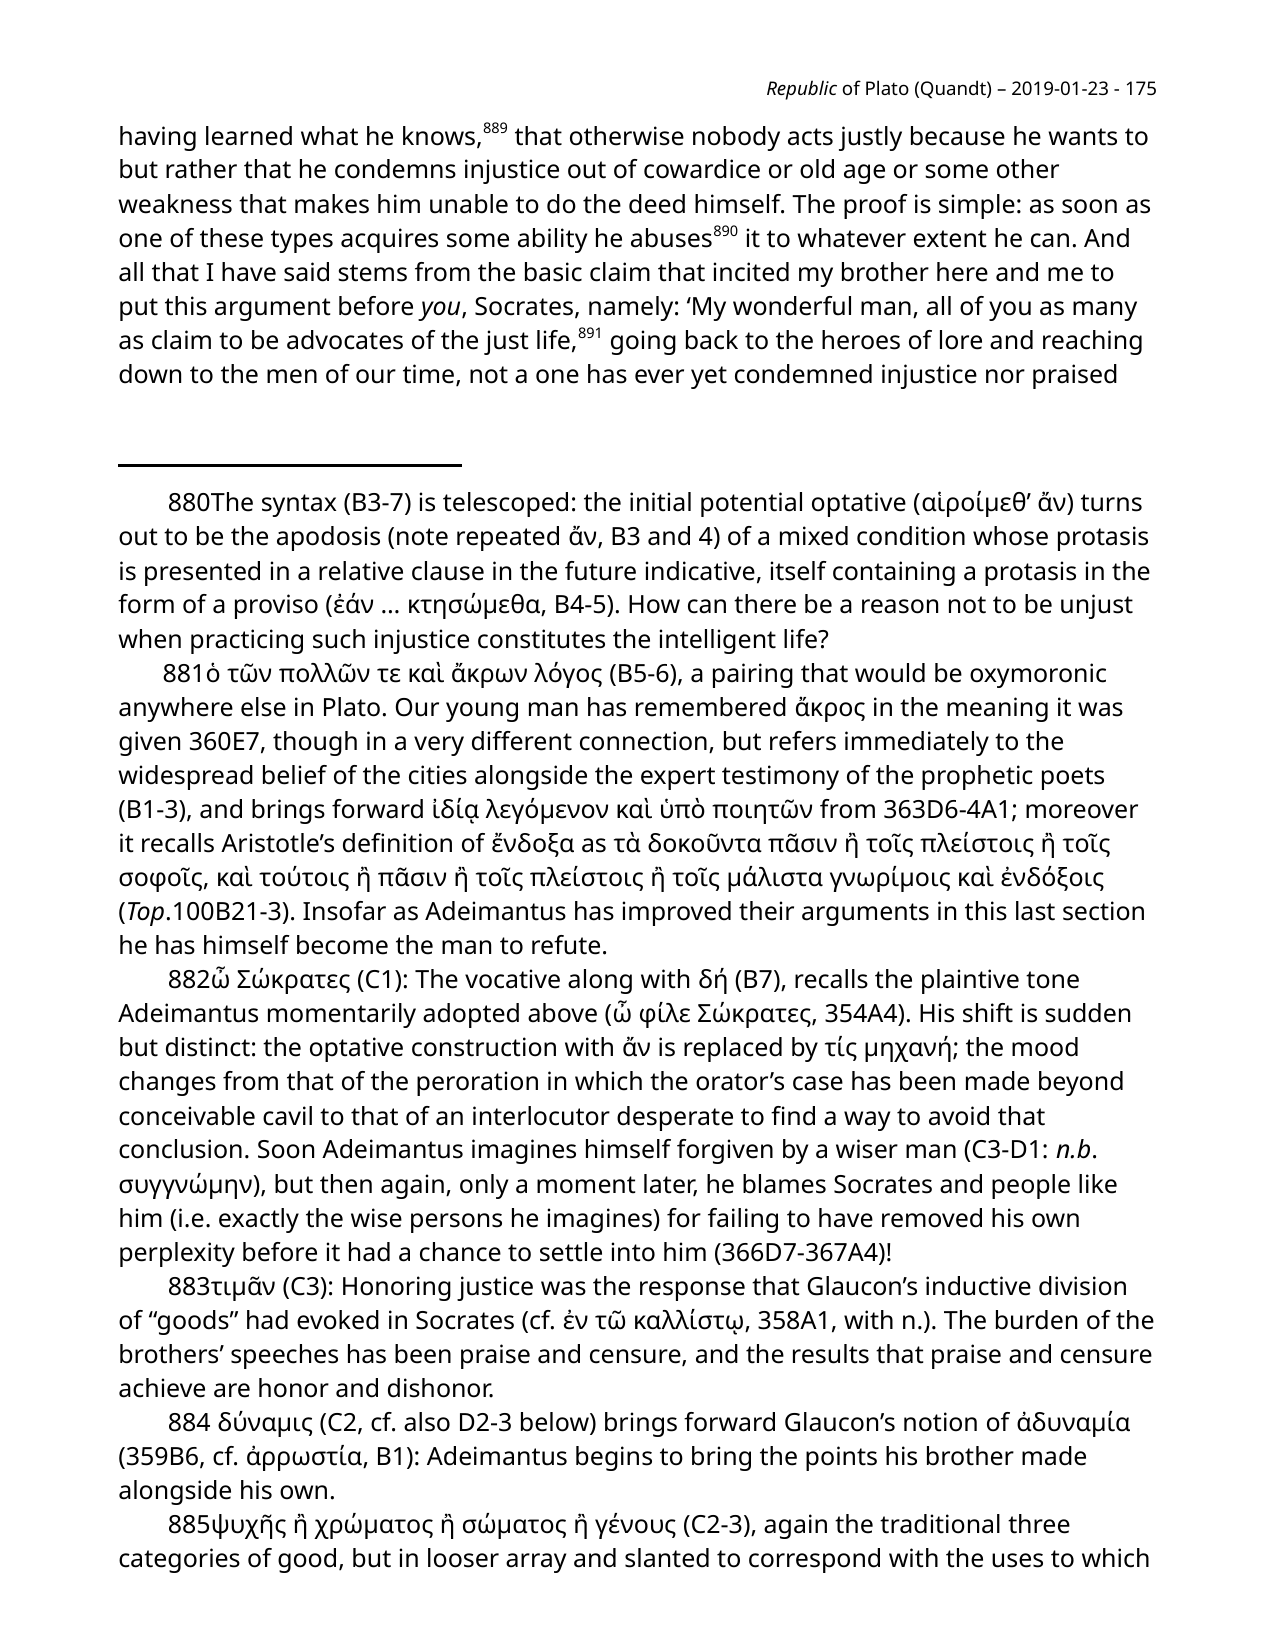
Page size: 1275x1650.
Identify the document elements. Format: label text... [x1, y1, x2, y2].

text The syntax (B3-7) is telescoped: the initial potential optative (αἱροίμεθ’ ἄν) turns out to be the apodosis (note repeated ἄν, B3 and 4) of a mixed condition whose protasis is presented in a relative clause in the future indicative, itself containing a protasis in the form of a proviso (ἐάν … κτησώμεθα, B4-5). How can there be a reason not to be unjust when practicing such injustice constitutes the intelligent life? [118, 485, 1157, 655]
text τιμᾶν (C3): Honoring justice was the response that Glaucon’s inductive division of “goods” had evoked in Socrates (cf. ἐν τῶ καλλίστῳ, 358A1, with n.). The burden of the brothers’ speeches has been praise and censure, and the results that praise and censure achieve are honor and dishonor. [118, 1268, 1157, 1405]
text ὁ τῶν πολλῶν τε καὶ ἄκρων λόγος (B5-6), a pairing that would be oxymoronic anywhere else in Plato. Our young man has remembered ἄκρος in the meaning it was given 360E7, though in a very different connection, but refers immediately to the widespread belief of the cities alongside the expert testimony of the prophetic poets (B1-3), and brings forward ἰδίᾳ λεγόμενον καὶ ὑπὸ ποιητῶν from 363D6-4A1; moreover it recalls Aristotle’s definition of ἔνδοξα as τὰ δοκοῦντα πᾶσιν ἢ τοῖς πλείστοις ἢ τοῖς σοφοῖς, καὶ τούτοις ἢ πᾶσιν ἢ τοῖς πλείστοις ἢ τοῖς μάλιστα γνωρίμοις καὶ ἐνδόξοις (Top.100B21-3). Insofar as Adeimantus has improved their arguments in this last section he has himself become the man to refute. [118, 655, 1157, 962]
text ὦ Σώκρατες (C1): The vocative along with δή (B7), recalls the plaintive tone Adeimantus momentarily adopted above (ὦ φίλε Σώκρατες, 354A4). His shift is sudden but distinct: the optative construction with ἄν is replaced by τίς μηχανή; the mood changes from that of the peroration in which the orator’s case has been made beyond conceivable cavil to that of an interlocutor desperate to find a way to avoid that conclusion. Soon Adeimantus imagines himself forgiven by a wiser man (C3-D1: n.b. συγγνώμην), but then again, only a moment later, he blames Socrates and people like him (i.e. exactly the wise persons he imagines) for failing to have removed his own perplexity before it had a chance to settle into him (366D7-367A4)! [118, 962, 1157, 1268]
text Given all that has been said, what device is left, Socrates, for a person to be willing to honor justice, assuming he has any power at all, whether of soul or of wealth or body or family, rather than laughing in ridicule when he hears it praised? In fact if someone is able to show what we have said is false and conversely possesses solid knowledge that justice is the best thing, he presumably has great sympathy for those who are unjust and feels little anger toward them, knowing instead that unless a person is held back from injustice by some aversion in his nature given him by a god, or else by having learned what he knows, that otherwise nobody acts justly because he wants to but rather that he condemns injustice out of cowardice or old age or some other weakness that makes him unable to do the deed himself. The proof is simple: as soon as one of these types acquires some ability he abuses it to whatever extent he can. And all that I have said stems from the basic claim that incited my brother here and me to put this argument before you, Socrates, namely: ‘My wonderful man, all of you as many as claim to be advocates of the just life, going back to the heroes of lore and reaching down to the men of our time, not a one has ever yet condemned injustice nor praised justice other than to praise and blame the reputation and honor and the wealth they may or may not confer. As for what each of them is in itself and in contrast with the other is able, given its own nature to do, by virtue of being present in the soul of the person who possesses it regardless whether gods or men notice, nobody yet in verse or in plain speech has adequately mounted an account proving that the one is the greatest of the evils by which a soul that has them can be afflicted, whereas justice is the greatest good. After all if this case were being made all (367) along from the start by all of you and you were persuading us of it from youth on, we would not be guarding against each other doing injustice, but each of us would already be the best guard against himself accepting the greatest of evils into his very home by living unjustly.’ [118, 118, 1157, 391]
text δύναμις (C2, cf. also D2-3 below) brings forward Glaucon’s notion of ἀδυναμία (359B6, cf. ἀρρωστία, B1): Adeimantus begins to bring the points his brother made alongside his own. [118, 1405, 1157, 1507]
text ψυχῆς ἢ χρώματος ἢ σώματος ἢ γένους (C2-3), again the traditional three categories of good, but in looser array and slanted to correspond with the uses to which one’s storehouse of ὑπάρχοντα had been applied above, the use of the soul being wisdom (365C5, and cf. λογιζόμενος, 366A6) and bravery (implied at C7-D2); the use of money to hire persuaders (D4-5); of family, the συνωμοσίαι τε καὶ ἑταιρίαι (D3); and of body, the readiness to use force (βιασόμεθα, D5). His lexeme δύναμις ψυχῆς, moreover, brings forward the ψυχαί of the εὐφυεῖς from 365A6-7, to which he new returns, slanting εὐφυής toward δυνατός (contrast his use of θεία φύσις, below, C7). [118, 1507, 1157, 1575]
